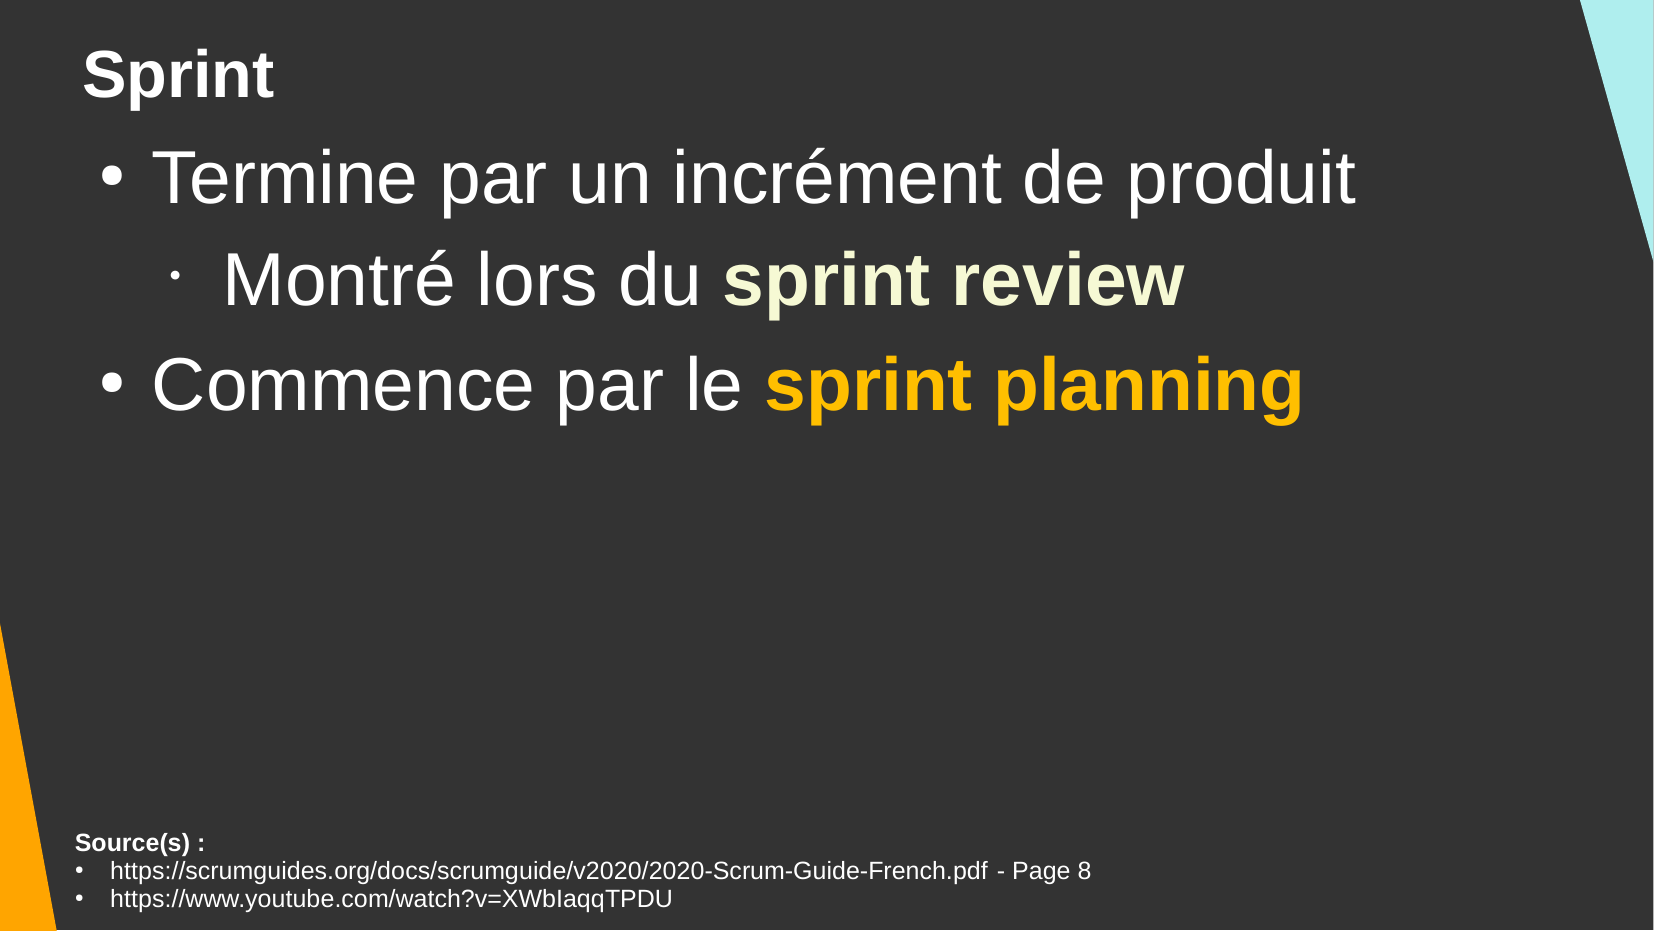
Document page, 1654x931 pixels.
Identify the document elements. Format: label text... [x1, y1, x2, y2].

text_box Source(s) : https://scrumguides.org/docs/scrumguide/v2020/2020-Scrum-Guide-French.pdf - Page 8 https://www.youtube.com/watch?v=XWbIaqqTPDU [60, 821, 1546, 921]
list Termine par un incrément de produit Montré lors du sprint review Commence par le sprint planning [80, 135, 1620, 777]
text_box [0, 623, 57, 931]
title Sprint [82, 37, 1571, 122]
text_box [1579, 0, 1654, 265]
